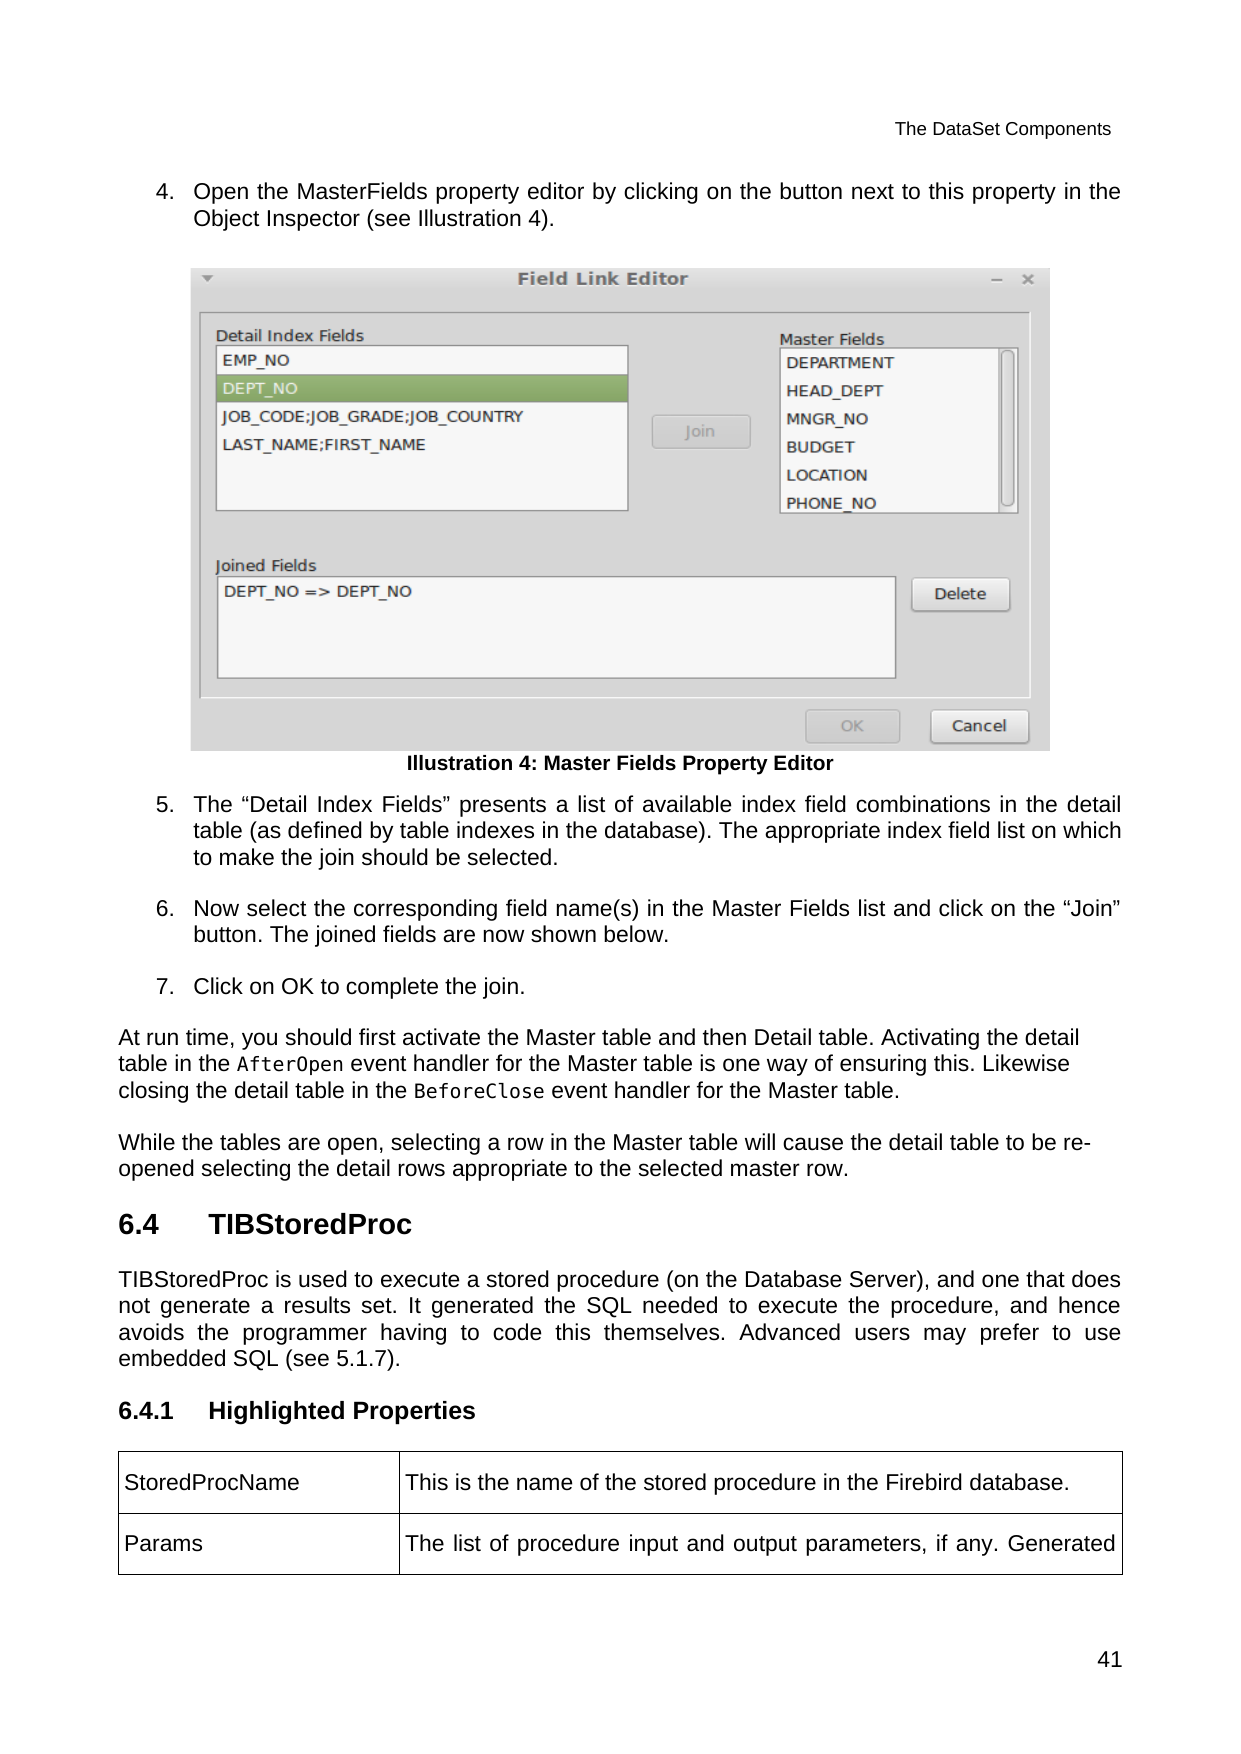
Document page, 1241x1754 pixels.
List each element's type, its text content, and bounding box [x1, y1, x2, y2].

list Now select the corresponding field name(s) in the Master Fields list and click on the “Join” button. The joined fields are now shown below. [156, 895, 1122, 948]
table_header StoredProcName [119, 1452, 399, 1512]
list The “Detail Index Fields” presents a list of available index field combinations in the detail table (as defined by table indexes in the database). The appropriate index field list on which to make the join should be selected. [156, 256, 1122, 870]
list Illustration 4: Master Fields Property Editor [191, 751, 1050, 774]
text TIBStoredProc is used to execute a stored procedure (on the Database Server), and one that does not generate a results set. It generated the SQL needed to execute the procedure, and hence avoids the programmer having to code this themselves. Advanced users may prefer to use embedded SQL (see 5.1.7). [118, 1266, 1122, 1371]
table_cell Params [119, 1514, 399, 1574]
list Open the MasterFields property editor by clicking on the button next to this property in the Object Inspector (see Illustration 4). [156, 178, 1122, 231]
table_header This is the name of the stored procedure in the Firebird database. [400, 1452, 1122, 1512]
text At run time, you should first activate the Master table and then Detail table. Activating the detail table in the AfterOpen event handler for the Master table is one way of ensuring this. Likewise closing the detail table in the BeforeClose event handler for the Master table. [118, 1024, 1122, 1103]
picture [190, 268, 1050, 751]
text While the tables are open, selecting a row in the Master table will cause the detail table to be re-opened selecting the detail rows appropriate to the selected master row. [118, 1129, 1122, 1181]
list Click on OK to complete the join. [156, 973, 1122, 999]
subtitle TIBStoredProc [118, 1207, 1122, 1240]
subtitle Highlighted Properties [118, 1396, 1122, 1425]
table_cell The list of procedure input and output parameters, if any. Generated [400, 1514, 1122, 1574]
